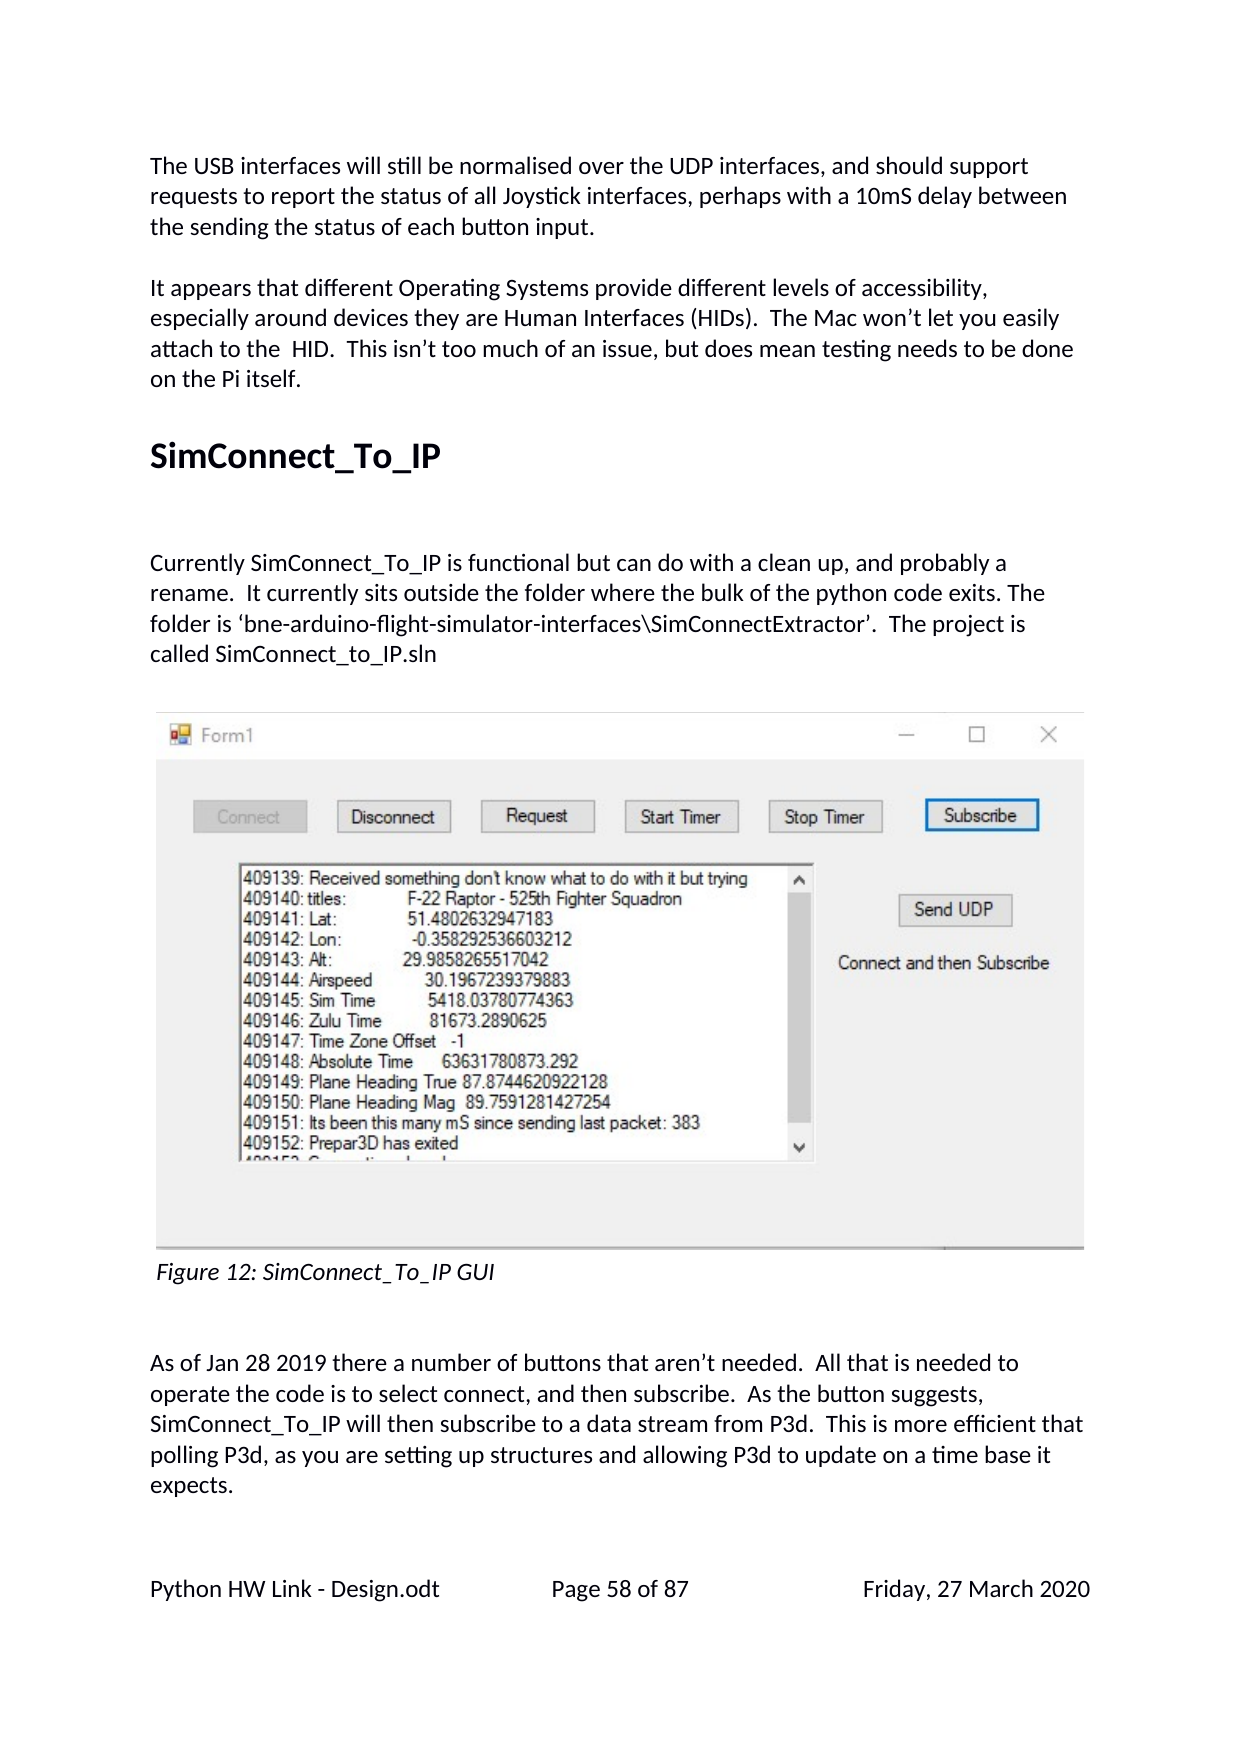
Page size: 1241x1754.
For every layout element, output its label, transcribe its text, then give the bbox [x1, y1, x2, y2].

text Figure 12: SimConnect_To_IP GUI [156, 1250, 1084, 1286]
text Currently SimConnect_To_IP is functional but can do with a clean up, and probably a rename. It currently sits outside the folder where the bulk of the python code exits. The folder is ‘bne-arduino-flight-simulator-interfaces\SimConnectExtractor’. The project is called SimConnect_to_IP.sln [150, 547, 1090, 669]
text It appears that different Operating Systems provide different levels of accessibility, especially around devices they are Human Interfaces (HIDs). The Mac won’t let you easily attach to the HID. This isn’t too much of an issue, but does mean testing needs to be done on the Pi itself. [150, 272, 1090, 394]
text As of Jan 28 2019 there a number of buttons that aren’t needed. All that is needed to operate the code is to select connect, and then subscribe. As the button suggests, SimConnect_To_IP will then subscribe to a data stream from P3d. This is more efficient that polling P3d, as you are setting up structures and allowing P3d to update on a time base it expects. [150, 1347, 1090, 1500]
picture [156, 712, 1085, 1250]
subtitle SimConnect_To_IP [150, 432, 1090, 477]
text The USB interfaces will still be normalised over the UDP interfaces, and should support requests to report the status of all Joystick interfaces, perhaps with a 10mS delay between the sending the status of each button input. [150, 150, 1090, 242]
